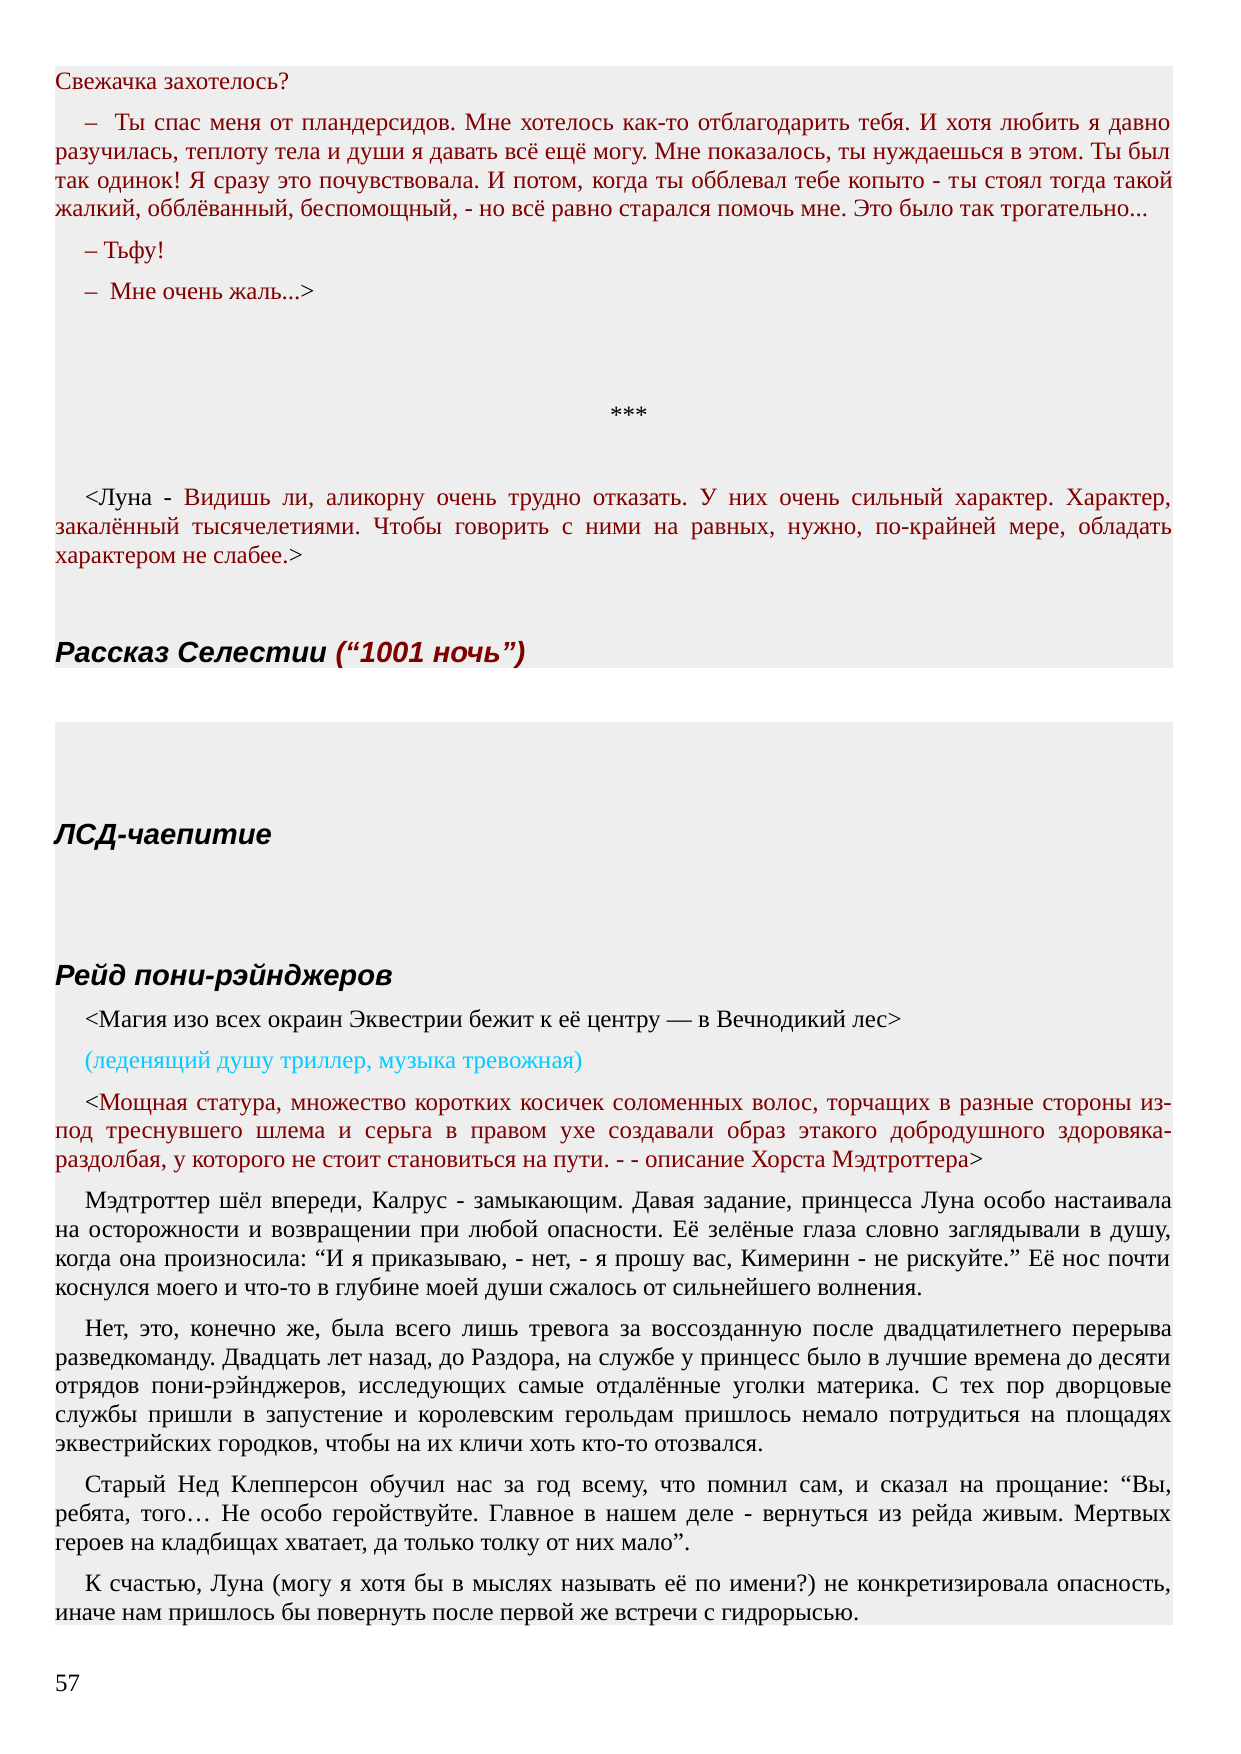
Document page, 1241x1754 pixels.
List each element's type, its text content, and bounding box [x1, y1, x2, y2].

text Свежачка захотелось? [55, 66, 1173, 95]
text – Ты спас меня от пландерсидов. Мне хотелось как-то отблагодарить тебя. И хотя любить я давно разучилась, теплоту тела и души я давать всё ещё могу. Мне показалось, ты нуждаешься в этом. Ты был так одинок! Я сразу это почувствовала. И потом, когда ты обблевал тебе копыто - ты стоял тогда такой жалкий, обблёванный, беспомощный, - но всё равно старался помочь мне. Это было так трогательно... [55, 107, 1173, 222]
text Старый Нед Клепперсон обучил нас за год всему, что помнил сам, и сказал на прощание: “Вы, ребята, того… Не особо геройствуйте. Главное в нашем деле - вернуться из рейда живым. Мертвых героев на кладбищах хватает, да только толку от них мало”. [55, 1469, 1173, 1555]
text <Мощная статура, множество коротких косичек соломенных волос, торчащих в разные стороны из-под треснувшего шлема и серьга в правом ухе создавали образ этакого добродушного здоровяка-раздолбая, у которого не стоит становиться на пути. - - описание Хорста Мэдтроттера> [55, 1087, 1173, 1173]
subtitle Рейд пони-рэйнджеров [55, 958, 1173, 992]
subtitle ЛСД-чаепитие [55, 817, 1173, 851]
text К счастью, Луна (могу я хотя бы в мыслях называть её по имени?) не конкретизировала опасность, иначе нам пришлось бы повернуть после первой же встречи с гидрорысью. [55, 1568, 1173, 1625]
text Нет, это, конечно же, была всего лишь тревога за воссозданную после двадцатилетнего перерыва разведкоманду. Двадцать лет назад, до Раздора, на службе у принцесс было в лучшие времена до десяти отрядов пони-рэйнджеров, исследующих самые отдалённые уголки материка. С тех пор дворцовые службы пришли в запустение и королевским герольдам пришлось немало потрудиться на площадях эквестрийских городков, чтобы на их кличи хоть кто-то отозвался. [55, 1313, 1173, 1457]
text – Мне очень жаль...> [55, 276, 1173, 305]
text <Магия изо всех окраин Эквестрии бежит к её центру — в Вечнодикий лес> [55, 1004, 1173, 1033]
text *** [55, 400, 1173, 428]
text <Луна - Видишь ли, аликорну очень трудно отказать. У них очень сильный характер. Характер, закалённый тысячелетиями. Чтобы говорить с ними на равных, нужно, по-крайней мере, обладать характером не слабее.> [55, 482, 1173, 568]
text – Тьфу! [55, 235, 1173, 263]
subtitle Рассказ Селестии (“1001 ночь”) [55, 635, 1173, 668]
text (леденящий душу триллер, музыка тревожная) [55, 1045, 1173, 1074]
text Мэдтроттер шёл впереди, Калрус - замыкающим. Давая задание, принцесса Луна особо настаивала на осторожности и возвращении при любой опасности. Её зелёные глаза словно заглядывали в душу, когда она произносила: “И я приказываю, - нет, - я прошу вас, Кимеринн - не рискуйте.” Её нос почти коснулся моего и что-то в глубине моей души сжалось от сильнейшего волнения. [55, 1185, 1173, 1300]
